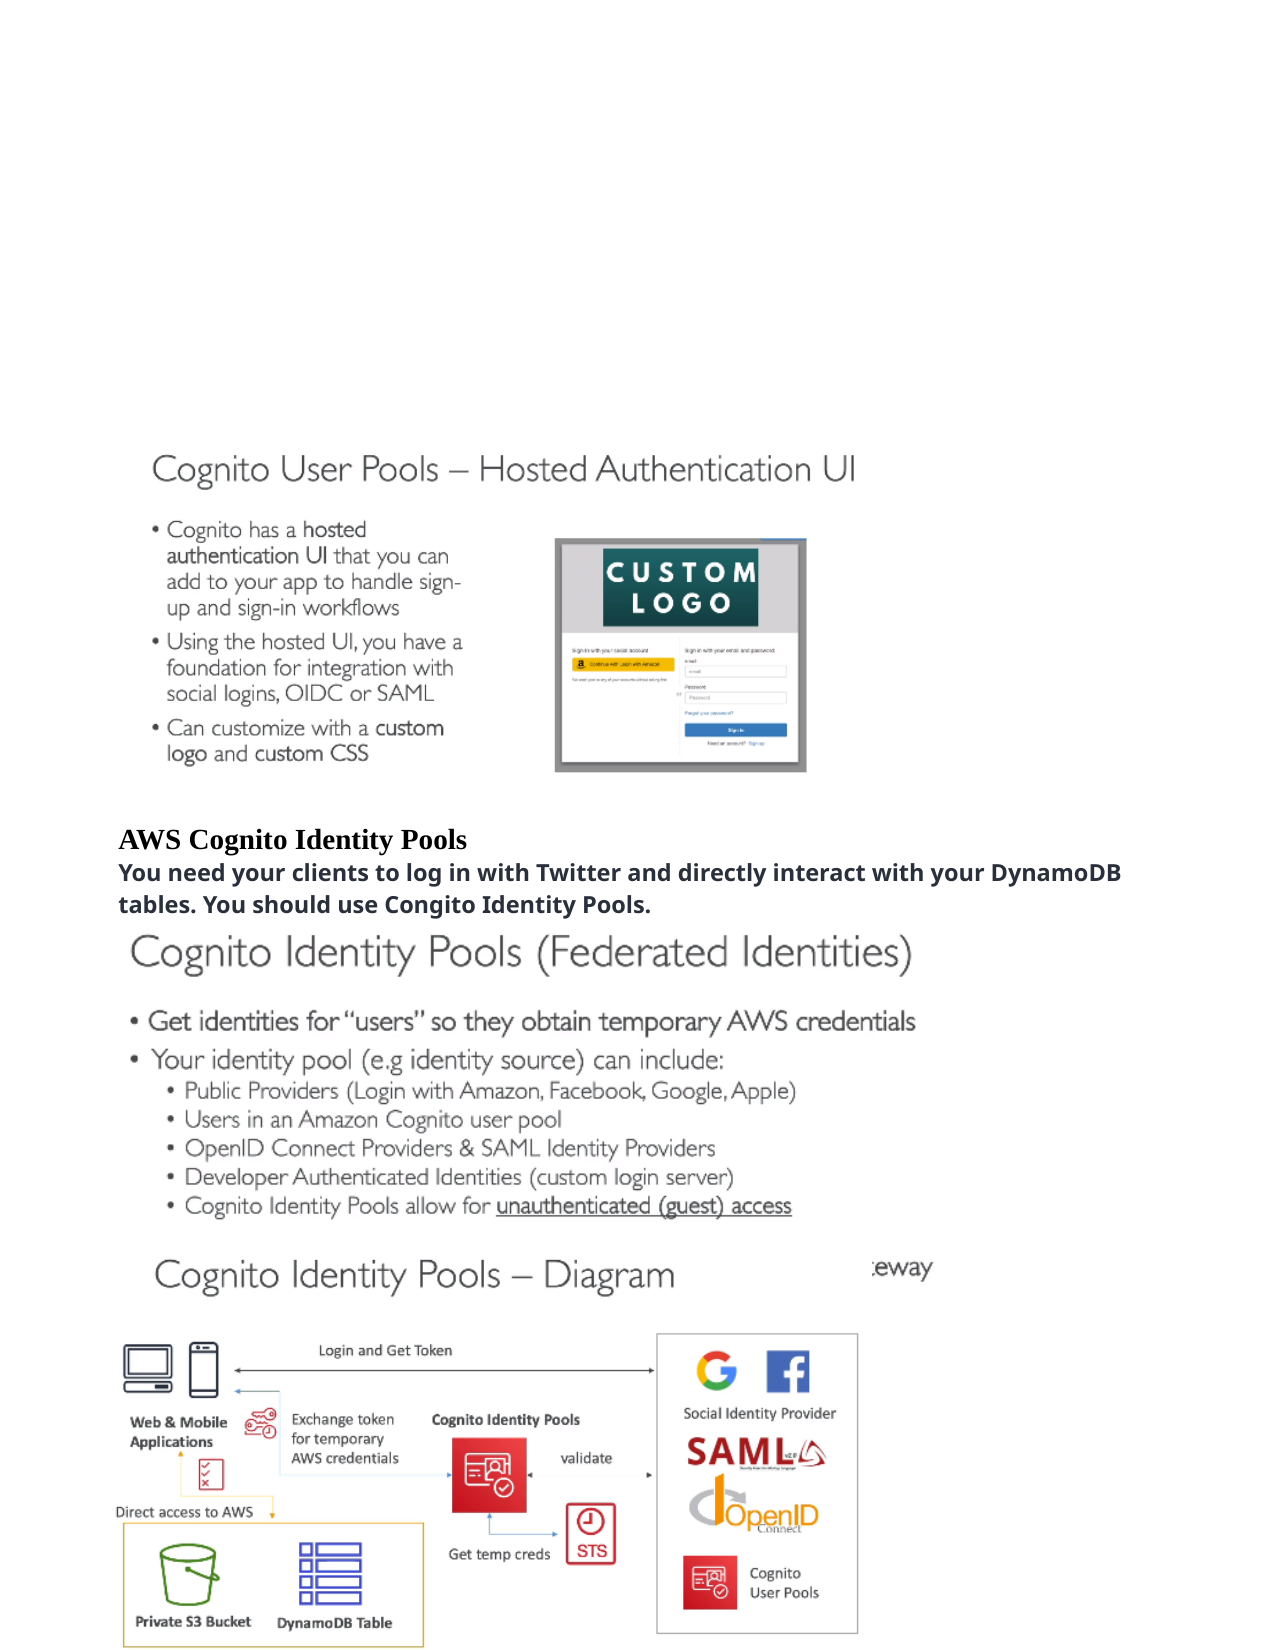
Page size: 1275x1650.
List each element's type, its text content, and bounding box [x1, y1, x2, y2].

picture [106, 927, 939, 1650]
text AWS Cognito Identity Pools [118, 822, 1157, 856]
text You need your clients to log in with Twitter and directly interact with your DynamoDB tables. You should use Congito Identity Pools. [118, 856, 1157, 920]
picture [125, 447, 871, 777]
